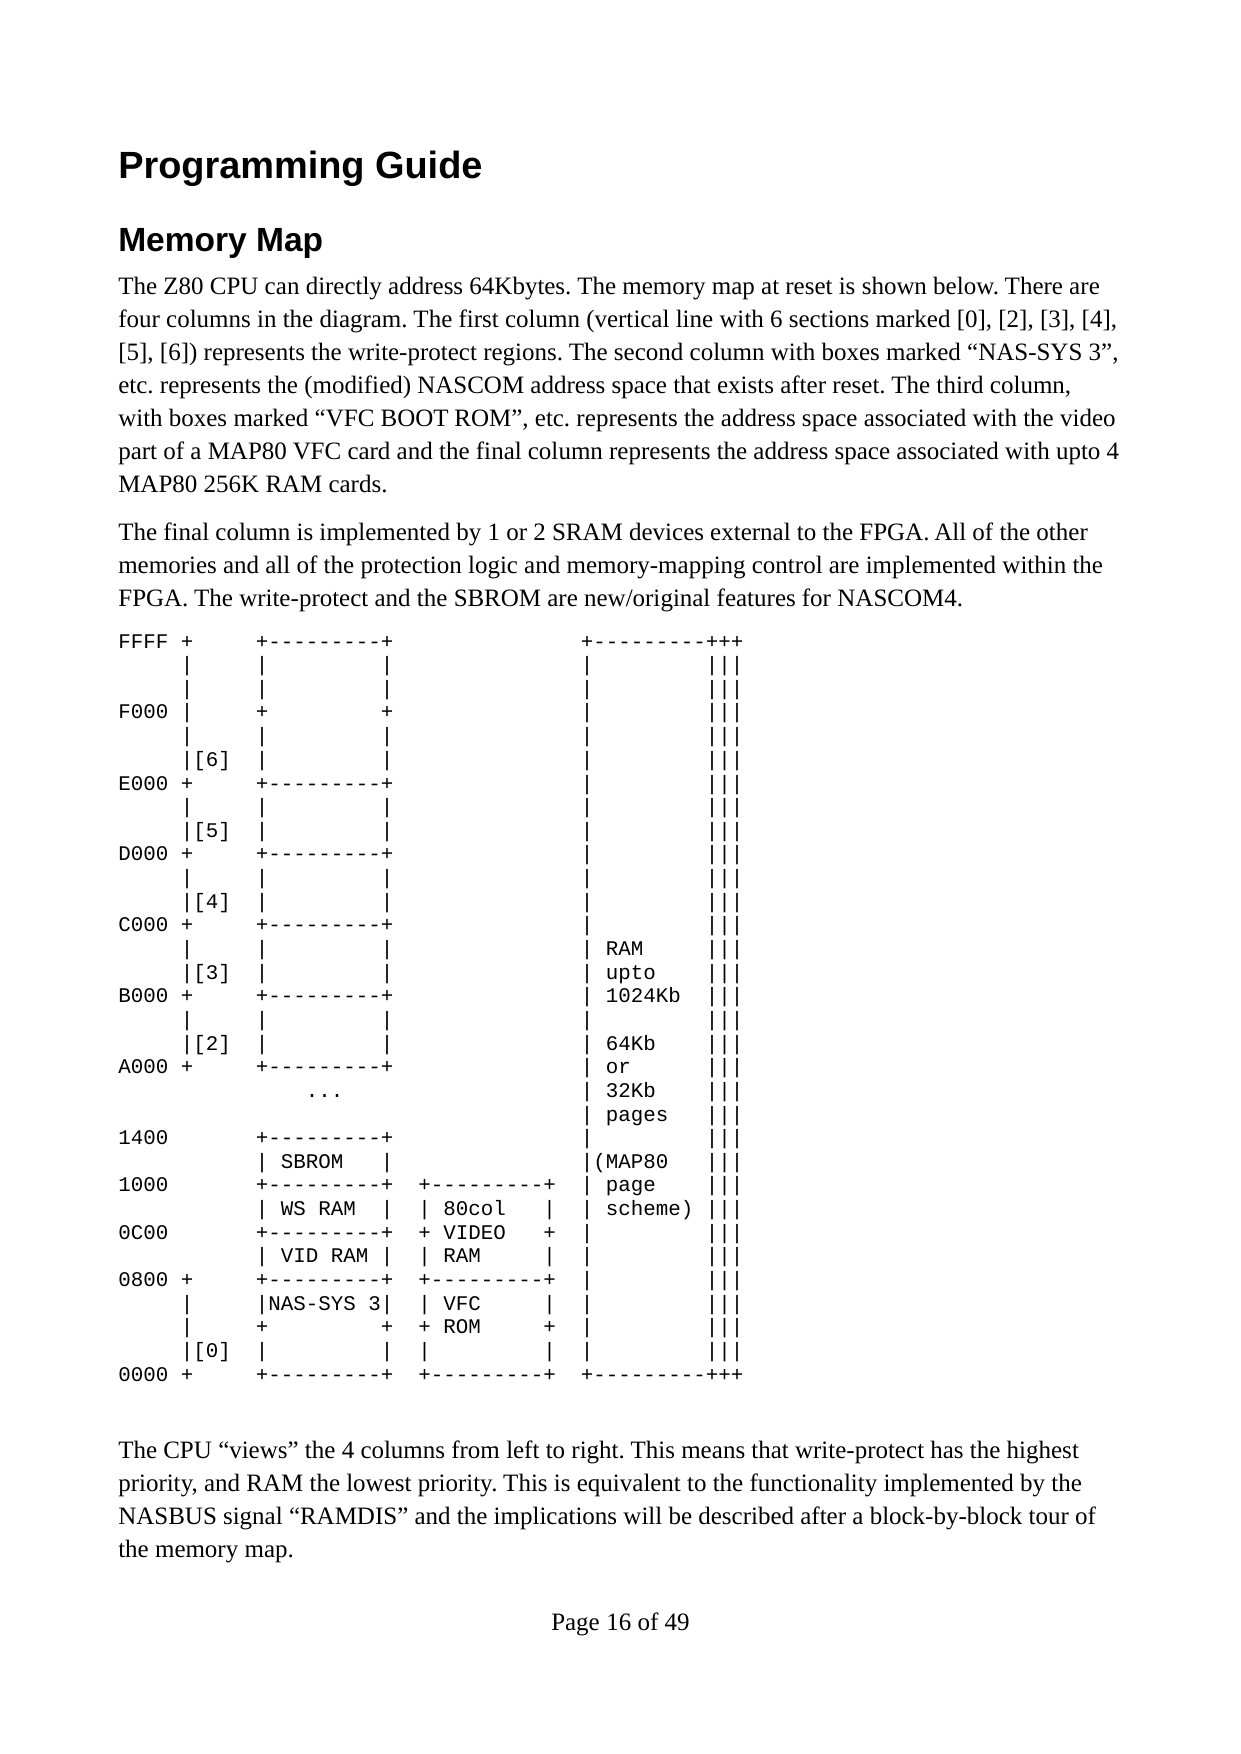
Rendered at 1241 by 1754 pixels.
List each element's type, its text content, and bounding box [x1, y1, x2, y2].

text C000 + +---------+ | ||| [118, 914, 1122, 938]
text | | | | ||| [118, 867, 1122, 891]
text | VID RAM | | RAM | | ||| [118, 1245, 1122, 1269]
text | |NAS-SYS 3| | VFC | | ||| [118, 1293, 1122, 1316]
subtitle Memory Map [118, 220, 1122, 259]
text A000 + +---------+ | or ||| [118, 1056, 1122, 1080]
text | SBROM | |(MAP80 ||| [118, 1151, 1122, 1174]
text |[0] | | | | | ||| [118, 1340, 1122, 1364]
text | WS RAM | | 80col | | scheme) ||| [118, 1198, 1122, 1222]
text | pages ||| [118, 1103, 1122, 1127]
text F000 | + + | ||| [118, 702, 1122, 725]
text |[6] | | | ||| [118, 749, 1122, 772]
text 1400 +---------+ | ||| [118, 1127, 1122, 1151]
text |[5] | | | ||| [118, 820, 1122, 843]
text | | | | ||| [118, 678, 1122, 702]
text The CPU “views” the 4 columns from left to right. This means that write-protect has the highest priority, and RAM the lowest priority. This is equivalent to the functionality implemented by the NASBUS signal “RAMDIS” and the implications will be described after a block-by-block tour of the memory map. [118, 1435, 1122, 1563]
text 0000 + +---------+ +---------+ +---------+++ [118, 1364, 1122, 1387]
text ... | 32Kb ||| [118, 1080, 1122, 1103]
text | | | | RAM ||| [118, 938, 1122, 962]
text 1000 +---------+ +---------+ | page ||| [118, 1174, 1122, 1198]
subtitle Programming Guide [118, 143, 1122, 187]
text | | | | ||| [118, 654, 1122, 678]
text B000 + +---------+ | 1024Kb ||| [118, 985, 1122, 1009]
text The final column is implemented by 1 or 2 SRAM devices external to the FPGA. All of the other memories and all of the protection logic and memory-mapping control are implemented within the FPGA. The write-protect and the SBROM are new/original features for NASCOM4. [118, 517, 1122, 612]
text FFFF + +---------+ +---------+++ [118, 631, 1122, 654]
text E000 + +---------+ | ||| [118, 772, 1122, 796]
text | + + + ROM + | ||| [118, 1316, 1122, 1340]
text |[4] | | | ||| [118, 891, 1122, 914]
text | | | | ||| [118, 725, 1122, 749]
text |[2] | | | 64Kb ||| [118, 1033, 1122, 1056]
text | | | | ||| [118, 796, 1122, 820]
text D000 + +---------+ | ||| [118, 843, 1122, 867]
text 0800 + +---------+ +---------+ | ||| [118, 1269, 1122, 1293]
text |[3] | | | upto ||| [118, 962, 1122, 985]
text The Z80 CPU can directly address 64Kbytes. The memory map at reset is shown below. There are four columns in the diagram. The first column (vertical line with 6 sections marked [0], [2], [3], [4], [5], [6]) represents the write-protect regions. The second column with boxes marked “NAS-SYS 3”, etc. represents the (modified) NASCOM address space that exists after reset. The third column, with boxes marked “VFC BOOT ROM”, etc. represents the address space associated with the video part of a MAP80 VFC card and the final column represents the address space associated with upto 4 MAP80 256K RAM cards. [118, 271, 1122, 498]
text 0C00 +---------+ + VIDEO + | ||| [118, 1222, 1122, 1245]
text | | | | ||| [118, 1009, 1122, 1033]
